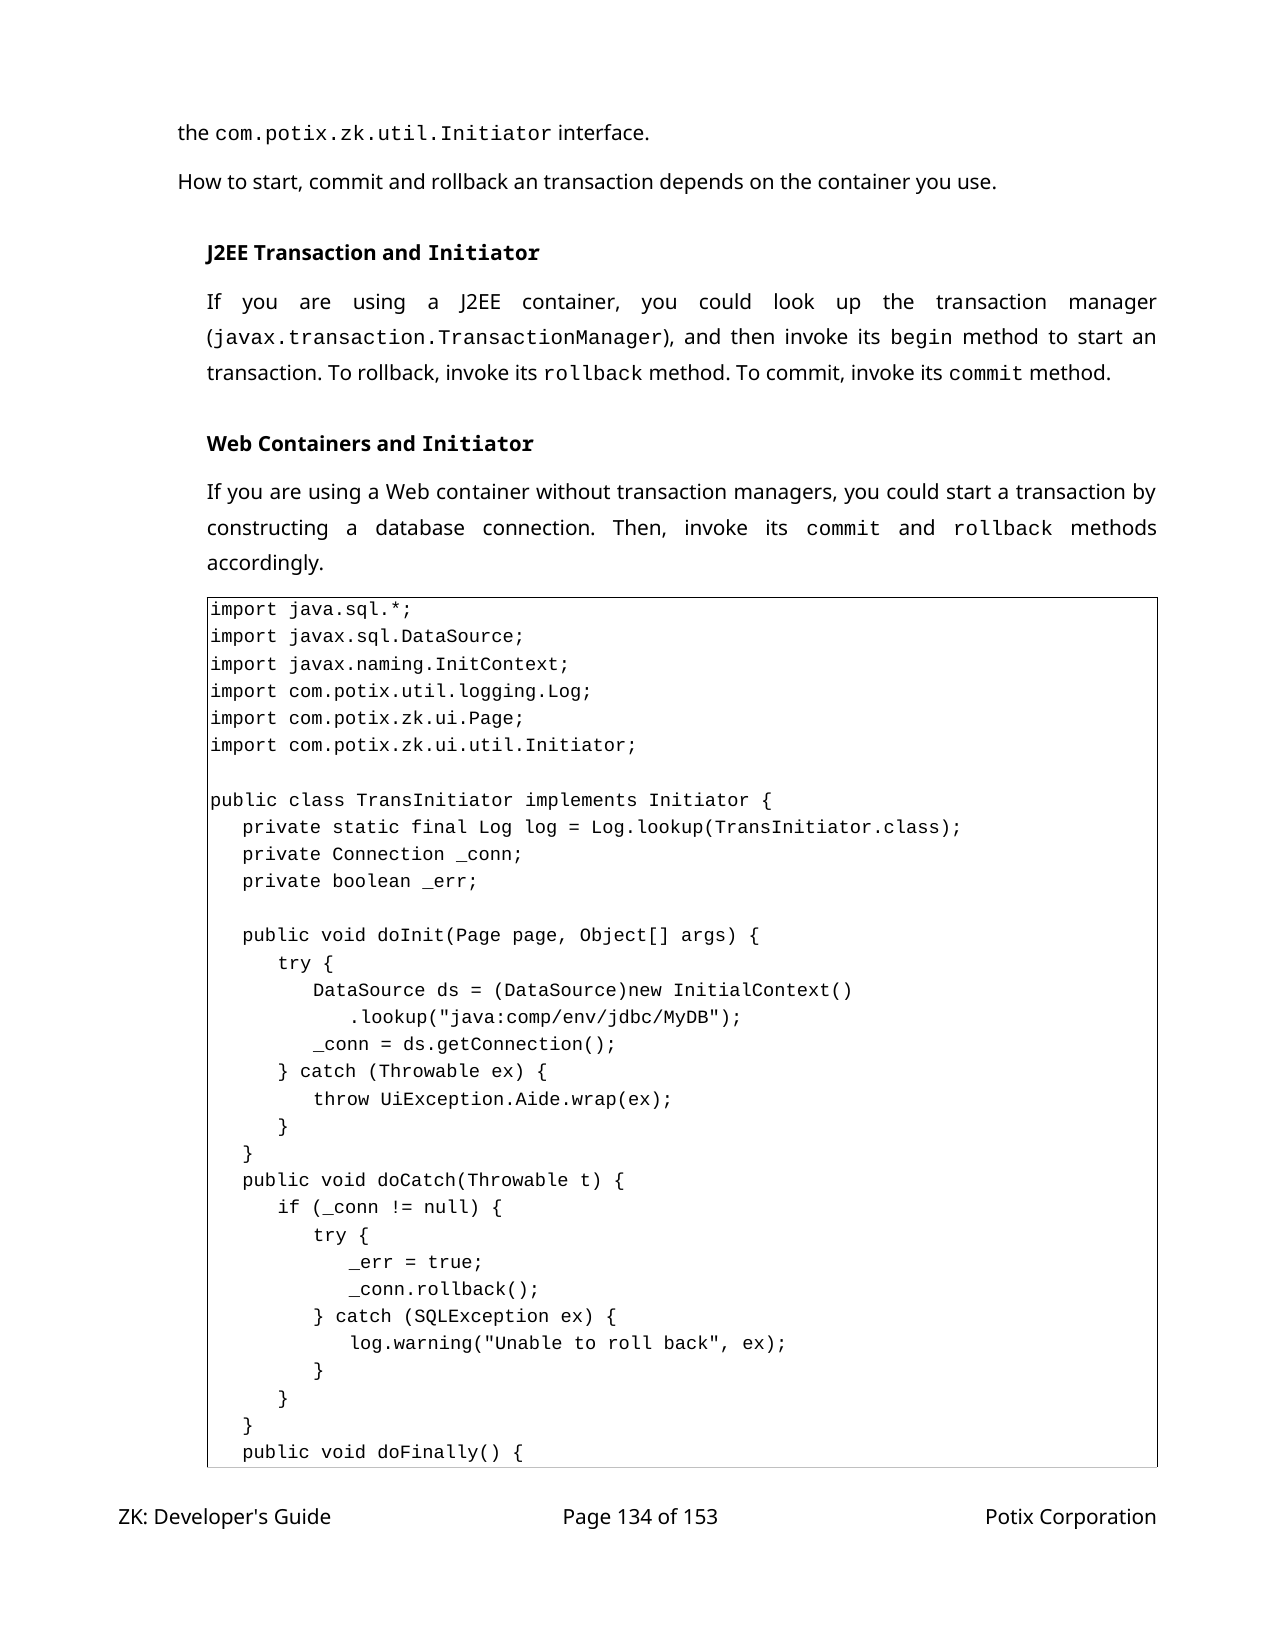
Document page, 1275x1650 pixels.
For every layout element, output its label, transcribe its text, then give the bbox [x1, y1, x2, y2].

text try { [208, 951, 1157, 975]
text } catch (Throwable ex) { [208, 1059, 1157, 1083]
text private boolean _err; [208, 869, 1157, 893]
text } [208, 1141, 1157, 1165]
text import java.sql.*; [208, 598, 1157, 621]
text import javax.naming.InitContext; [208, 651, 1157, 676]
text import javax.sql.DataSource; [208, 624, 1157, 648]
text public void doFinally() { [208, 1440, 1157, 1467]
subtitle Web Containers and Initiator [207, 429, 1157, 457]
text public class TransInitiator implements Initiator { [208, 787, 1157, 812]
text } [208, 1358, 1157, 1383]
text If you are using a Web container without transaction managers, you could start a transaction by constructing a database connection. Then, invoke its commit and rollback methods accordingly. [207, 477, 1157, 576]
text if (_conn != null) { [208, 1195, 1157, 1219]
text } [208, 1114, 1157, 1138]
text .lookup("java:comp/env/jdbc/MyDB"); [208, 1005, 1157, 1029]
text _conn.rollback(); [208, 1277, 1157, 1301]
text import com.potix.util.logging.Log; [208, 679, 1157, 703]
text } [208, 1386, 1157, 1410]
text _conn = ds.getConnection(); [208, 1032, 1157, 1056]
text How to start, commit and rollback an transaction depends on the container you use. [177, 167, 1157, 196]
text } catch (SQLException ex) { [208, 1304, 1157, 1328]
subtitle J2EE Transaction and Initiator [207, 238, 1157, 266]
text import com.potix.zk.ui.util.Initiator; [208, 733, 1157, 757]
text throw UiException.Aide.wrap(ex); [208, 1086, 1157, 1111]
text private static final Log log = Log.lookup(TransInitiator.class); [208, 814, 1157, 839]
text log.warning("Unable to roll back", ex); [208, 1331, 1157, 1355]
text private Connection _conn; [208, 842, 1157, 866]
text DataSource ds = (DataSource)new InitialContext() [208, 978, 1157, 1002]
text try { [208, 1222, 1157, 1247]
text } [208, 1413, 1157, 1437]
text import com.potix.zk.ui.Page; [208, 706, 1157, 730]
text If you are using a J2EE container, you could look up the transaction manager (javax.transaction.TransactionManager), and then invoke its begin method to start an transaction. To rollback, invoke its rollback method. To commit, invoke its commit method. [207, 287, 1157, 386]
text public void doInit(Page page, Object[] args) { [208, 923, 1157, 948]
text public void doCatch(Throwable t) { [208, 1168, 1157, 1192]
text _err = true; [208, 1249, 1157, 1274]
text the com.potix.zk.util.Initiator interface. [177, 118, 1157, 147]
